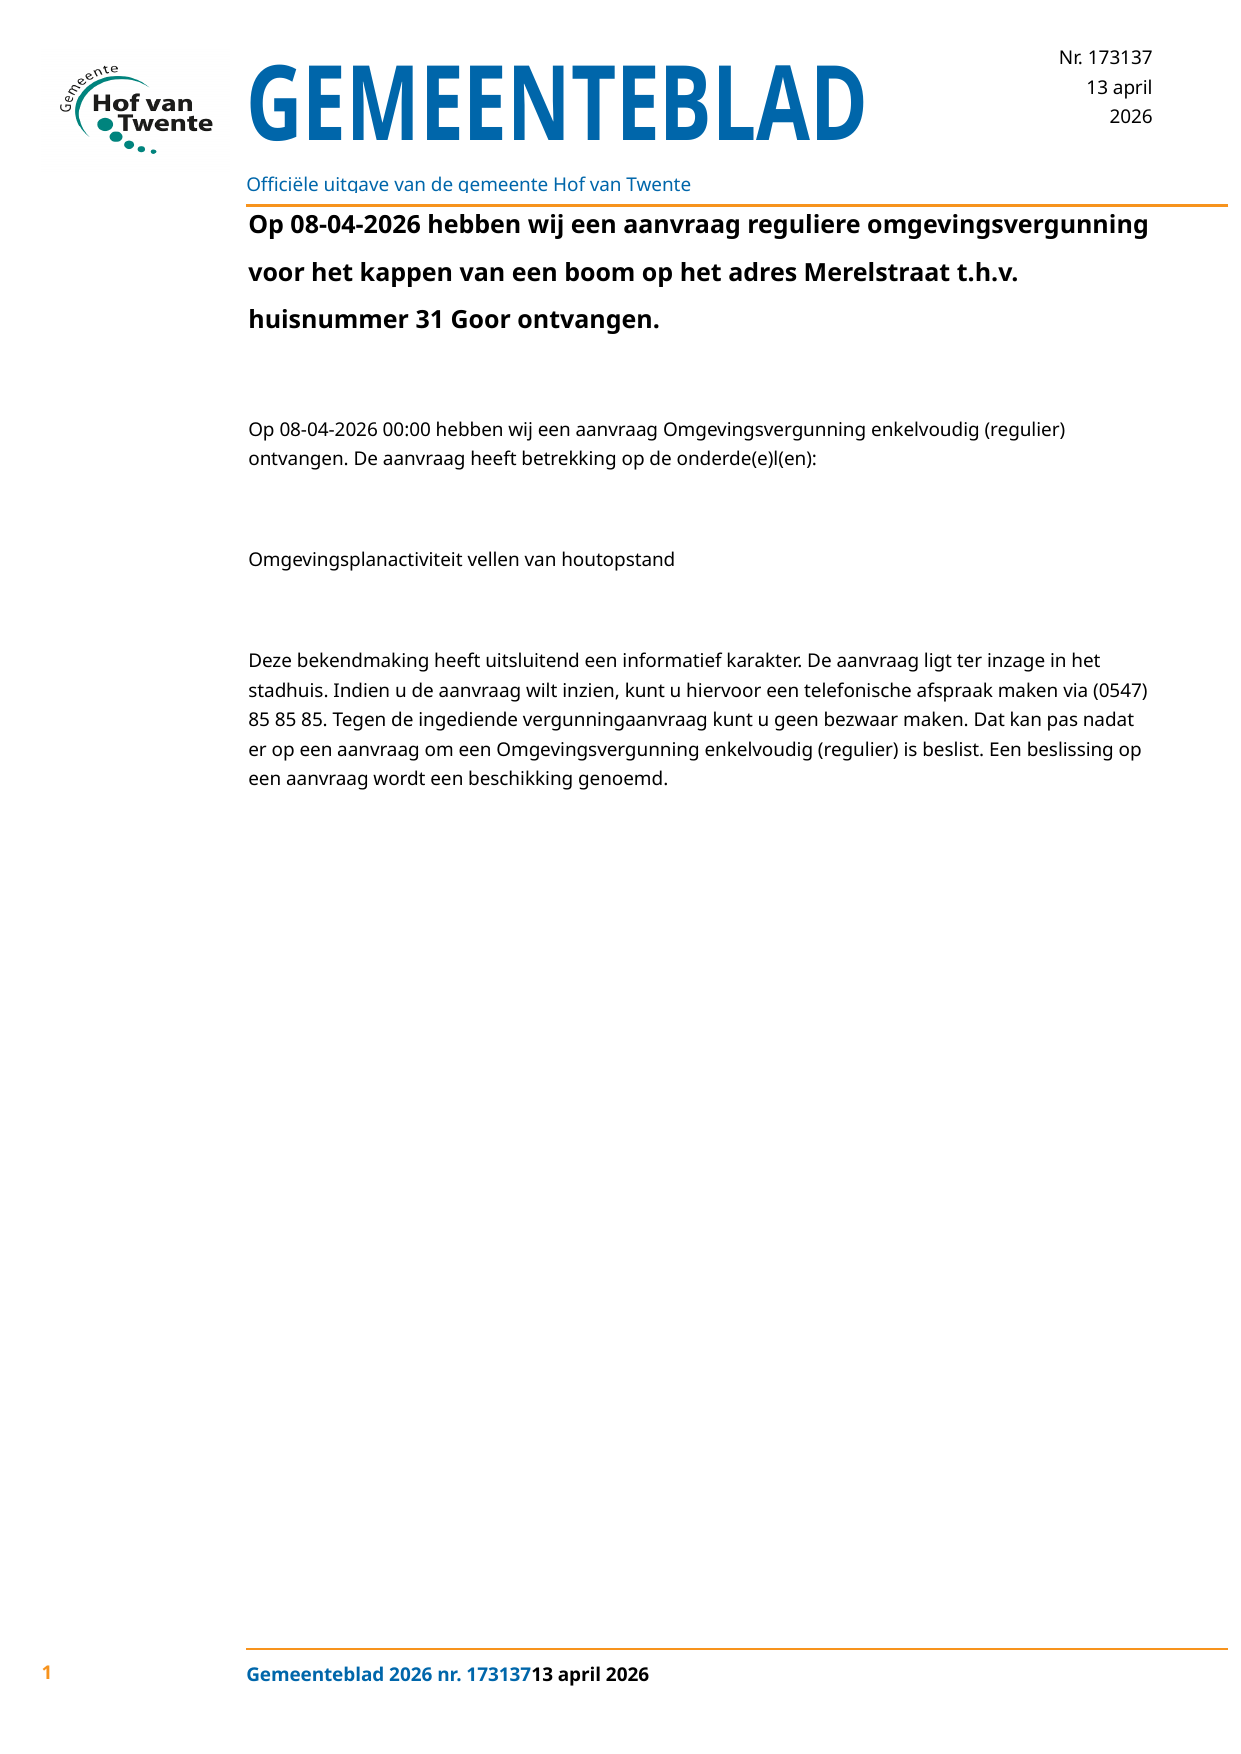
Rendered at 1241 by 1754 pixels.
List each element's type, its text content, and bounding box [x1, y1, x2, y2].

picture [41, 47, 231, 172]
text Deze bekendmaking heeft uitsluitend een informatief karakter. De aanvraag ligt ter inzage in het stadhuis. Indien u de aanvraag wilt inzien, kunt u hiervoor een telefonische afspraak maken via (0547) 85 85 85. Tegen de ingediende vergunningaanvraag kunt u geen bezwaar maken. Dat kan pas nadat er op een aanvraag om een Omgevingsvergunning enkelvoudig (regulier) is beslist. Een beslissing op een aanvraag wordt een beschikking genoemd. [248, 647, 1152, 791]
text Omgevingsplanactiviteit vellen van houtopstand [248, 546, 1152, 572]
text Op 08-04-2026 hebben wij een aanvraag reguliere omgevingsvergunning voor het kappen van een boom op het adres Merelstraat t.h.v. huisnummer 31 Goor ontvangen. [248, 207, 1152, 336]
text Op 08-04-2026 00:00 hebben wij een aanvraag Omgevingsvergunning enkelvoudig (regulier) ontvangen. De aanvraag heeft betrekking op de onderde(e)l(en): [248, 416, 1152, 471]
